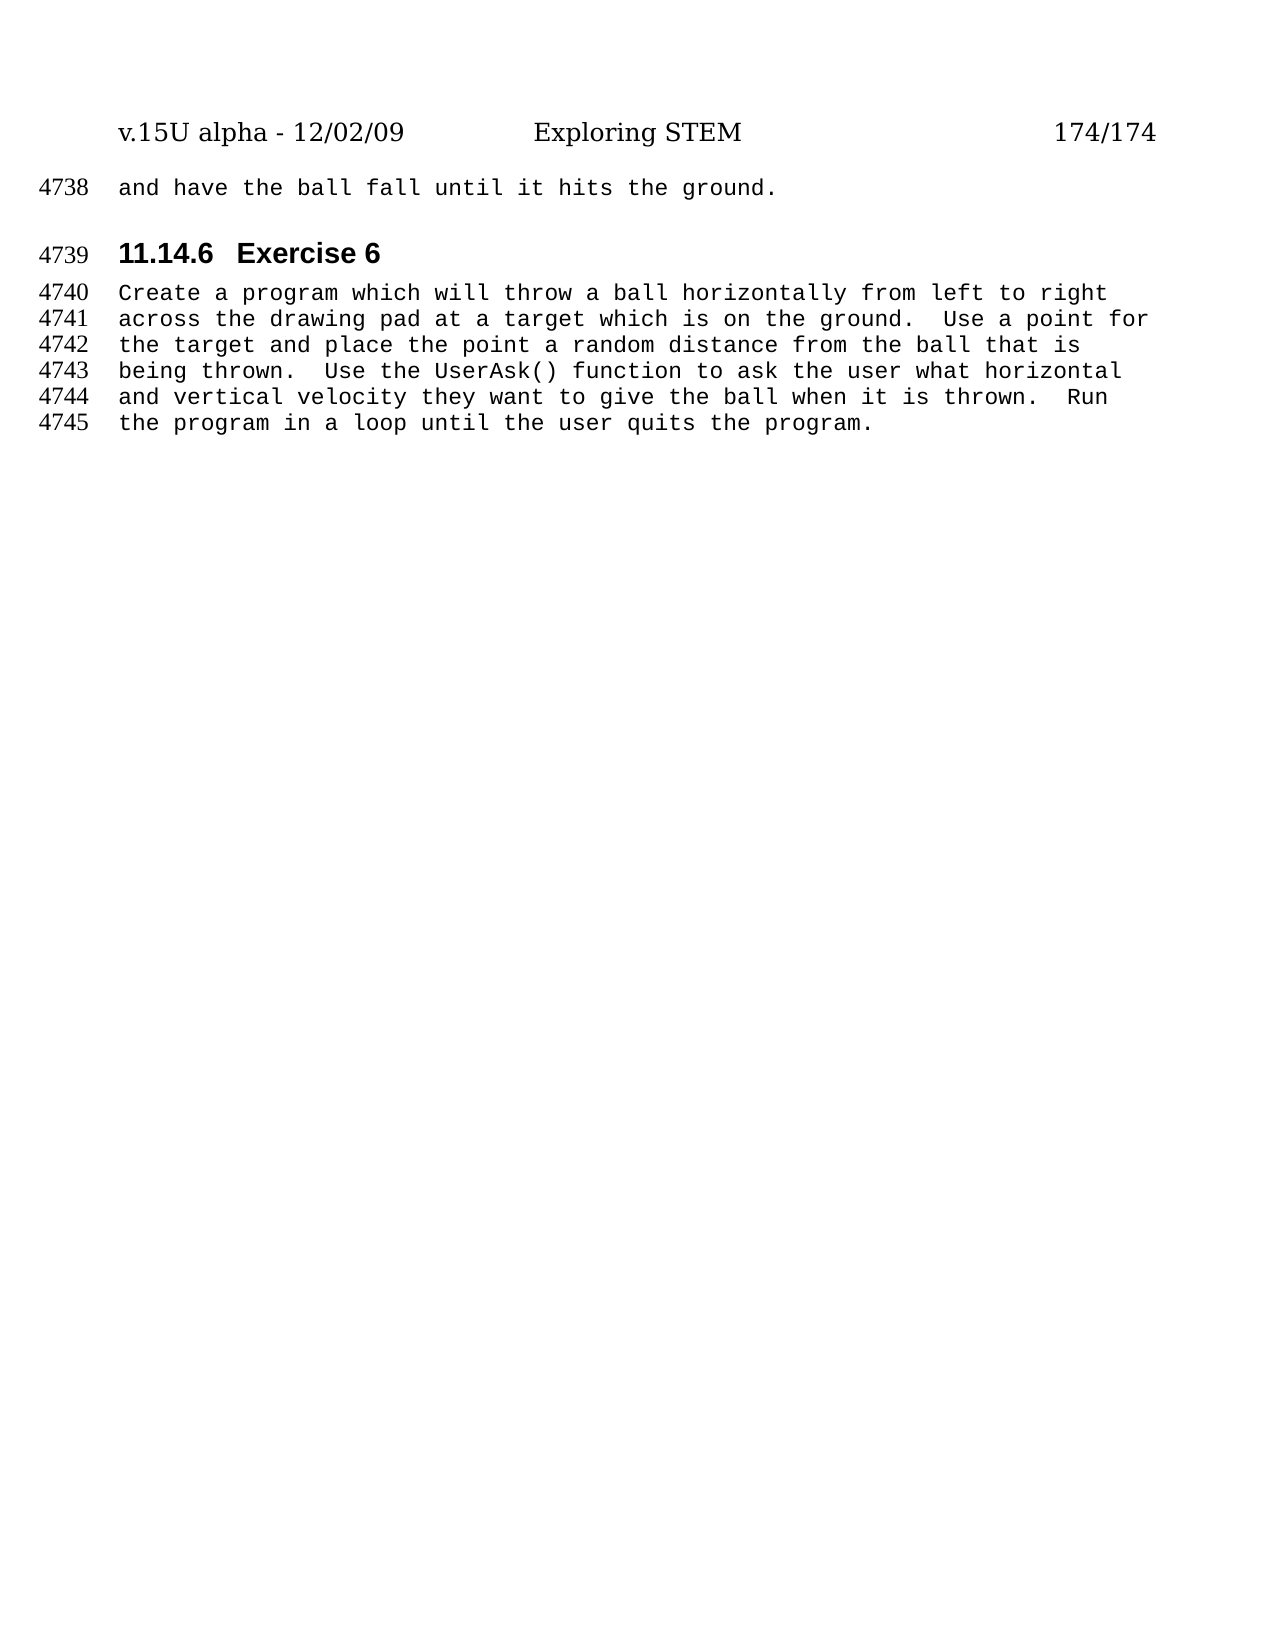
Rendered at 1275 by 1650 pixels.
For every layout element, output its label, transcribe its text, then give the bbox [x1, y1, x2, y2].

subtitle Exercise 6 [118, 236, 1157, 269]
text and have the ball fall until it hits the ground. [118, 177, 1157, 203]
text Create a program which will throw a ball horizontally from left to right across the drawing pad at a target which is on the ground. Use a point for the target and place the point a random distance from the ball that is being thrown. Use the UserAsk() function to ask the user what horizontal and vertical velocity they want to give the ball when it is thrown. Run the program in a loop until the user quits the program. [118, 281, 1157, 437]
